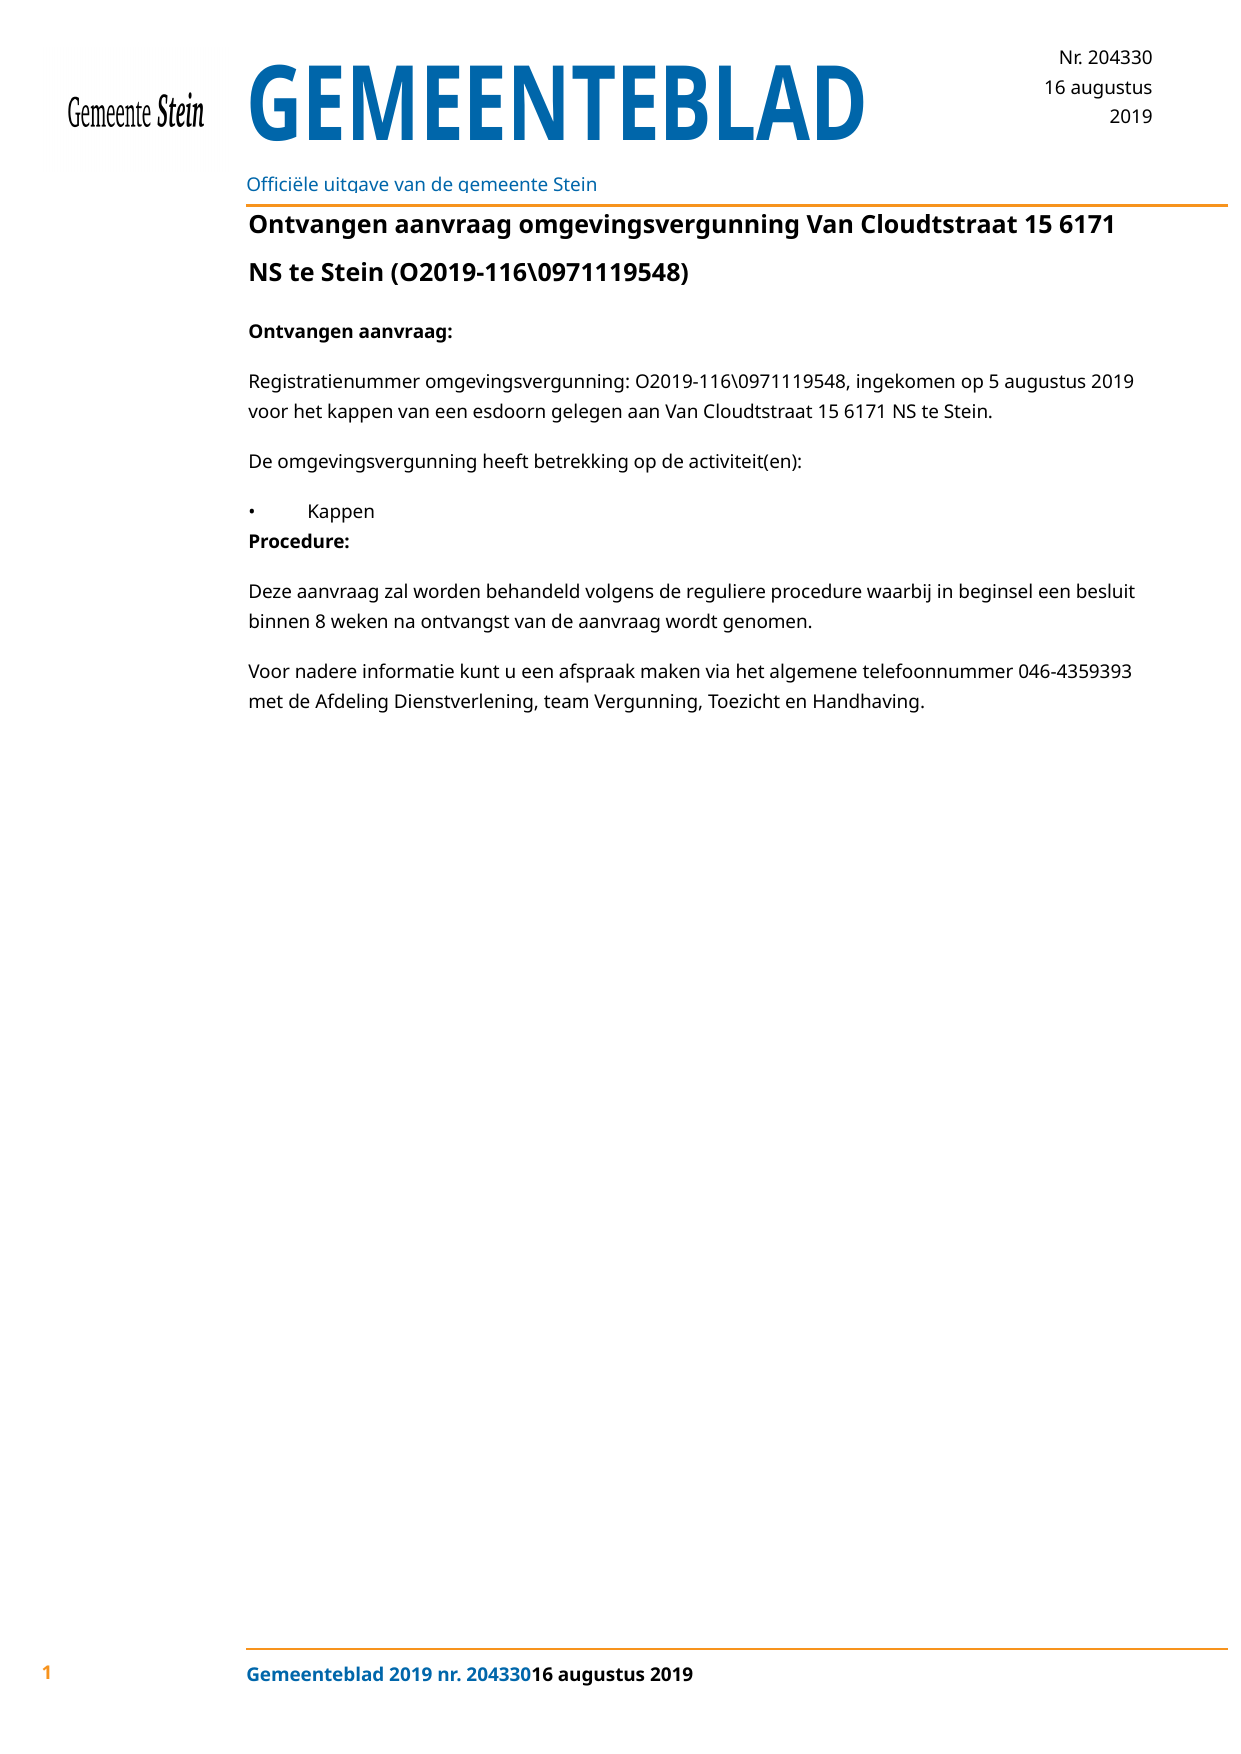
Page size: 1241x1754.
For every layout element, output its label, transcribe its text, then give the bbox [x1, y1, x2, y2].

text Registratienummer omgevingsvergunning: O2019-116\0971119548, ingekomen op 5 augustus 2019 voor het kappen van een esdoorn gelegen aan Van Cloudtstraat 15 6171 NS te Stein. [248, 368, 1152, 424]
text Ontvangen aanvraag: [248, 318, 1152, 344]
text Voor nadere informatie kunt u een afspraak maken via het algemene telefoonnummer 046-4359393 met de Afdeling Dienstverlening, team Vergunning, Toezicht en Handhaving. [248, 659, 1152, 714]
text Ontvangen aanvraag omgevingsvergunning Van Cloudtstraat 15 6171 NS te Stein (O2019-116\0971119548) [248, 207, 1152, 288]
text Deze aanvraag zal worden behandeld volgens de reguliere procedure waarbij in beginsel een besluit binnen 8 weken na ontvangst van de aanvraag wordt genomen. [248, 579, 1152, 634]
picture [41, 47, 231, 172]
text Procedure: [248, 528, 1152, 554]
list Kappen [248, 499, 1152, 524]
text De omgevingsvergunning heeft betrekking op de activiteit(en): [248, 448, 1152, 474]
